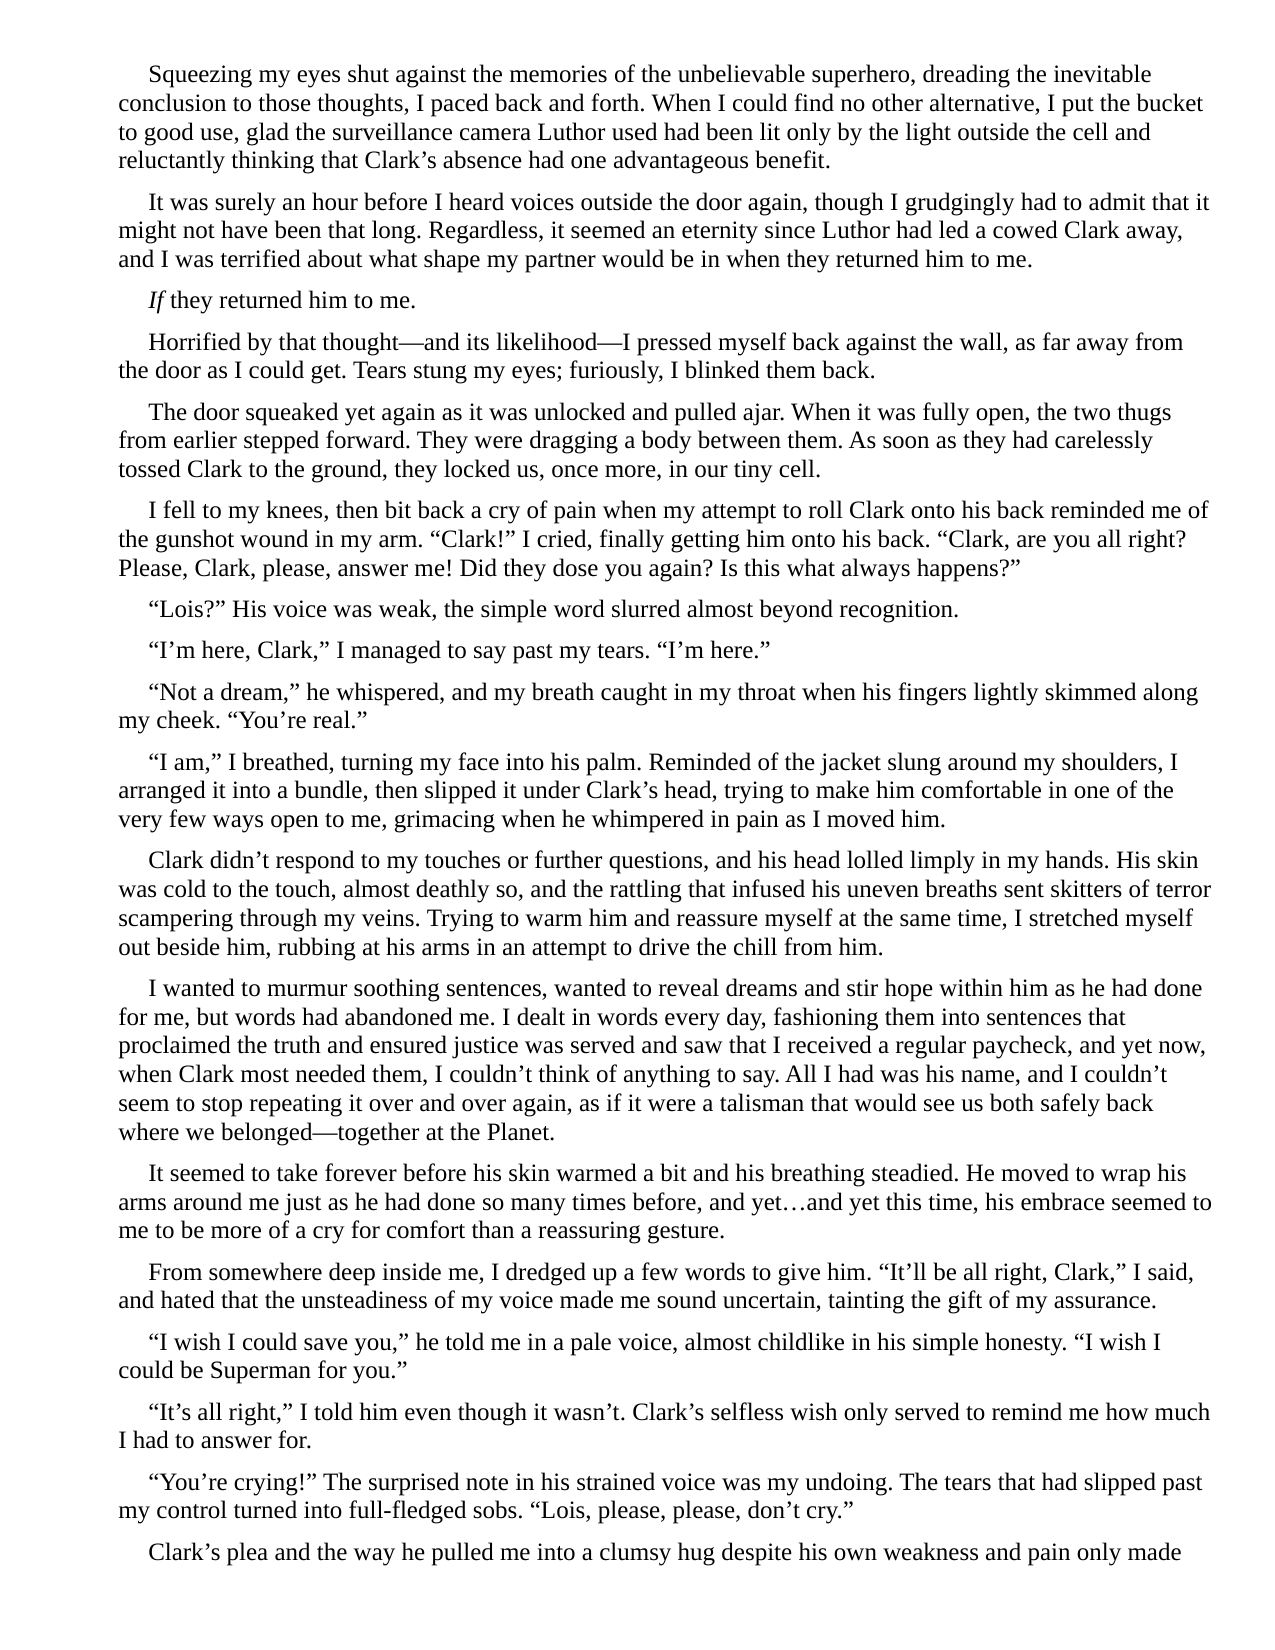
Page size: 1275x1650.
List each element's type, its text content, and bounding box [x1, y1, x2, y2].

text From somewhere deep inside me, I dredged up a few words to give him. “It’ll be all right, Clark,” I said, and hated that the unsteadiness of my voice made me sound uncertain, tainting the gift of my assurance. [118, 1257, 1216, 1314]
text “Lois?” His voice was weak, the simple word slurred almost beyond recognition. [118, 594, 1216, 623]
text Clark didn’t respond to my touches or further questions, and his head lolled limply in my hands. His skin was cold to the touch, almost deathly so, and the rattling that infused his uneven breaths sent skitters of terror scampering through my veins. Trying to warm him and reassure myself at the same time, I stretched myself out beside him, rubbing at his arms in an attempt to drive the chill from him. [118, 845, 1216, 960]
text “Not a dream,” he whispered, and my breath caught in my throat when his fingers lightly skimmed along my cheek. “You’re real.” [118, 677, 1216, 734]
text It was surely an hour before I heard voices outside the door again, though I grudgingly had to admit that it might not have been that long. Regardless, it seemed an eternity since Luthor had led a cowed Clark away, and I was terrified about what shape my partner would be in when they returned him to me. [118, 187, 1216, 273]
text “You’re crying!” The surprised note in his strained voice was my undoing. The tears that had slipped past my control turned into full-fledged sobs. “Lois, please, please, don’t cry.” [118, 1467, 1216, 1524]
text “I’m here, Clark,” I managed to say past my tears. “I’m here.” [118, 635, 1216, 664]
text “It’s all right,” I told him even though it wasn’t. Clark’s selfless wish only served to remind me how much I had to answer for. [118, 1397, 1216, 1454]
text I wanted to murmur soothing sentences, wanted to reveal dreams and stir hope within him as he had done for me, but words had abandoned me. I dealt in words every day, fashioning them into sentences that proclaimed the truth and ensured justice was served and saw that I received a regular paycheck, and yet now, when Clark most needed them, I couldn’t think of anything to say. All I had was his name, and I couldn’t seem to stop repeating it over and over again, as if it were a talisman that would see us both safely back where we belonged—together at the Planet. [118, 973, 1216, 1145]
text It seemed to take forever before his skin warmed a bit and his breathing steadied. He moved to wrap his arms around me just as he had done so many times before, and yet…and yet this time, his embrace seemed to me to be more of a cry for comfort than a reassuring gesture. [118, 1158, 1216, 1244]
text I fell to my knees, then bit back a cry of pain when my attempt to roll Clark onto his back reminded me of the gunshot wound in my arm. “Clark!” I cried, finally getting him onto his back. “Clark, are you all right? Please, Clark, please, answer me! Did they dose you again? Is this what always happens?” [118, 495, 1216, 582]
text Clark’s plea and the way he pulled me into a clumsy hug despite his own weakness and pain only made [118, 1537, 1216, 1565]
text “I wish I could save you,” he told me in a pale voice, almost childlike in his simple honesty. “I wish I could be Superman for you.” [118, 1327, 1216, 1384]
text Horrified by that thought—and its likelihood—I pressed myself back against the wall, as far away from the door as I could get. Tears stung my eyes; furiously, I blinked them back. [118, 327, 1216, 384]
text Squeezing my eyes shut against the memories of the unbelievable superhero, dreading the inevitable conclusion to those thoughts, I paced back and forth. When I could find no other alternative, I put the bucket to good use, glad the surveillance camera Luthor used had been lit only by the light outside the cell and reluctantly thinking that Clark’s absence had one advantageous benefit. [118, 59, 1216, 174]
text “I am,” I breathed, turning my face into his palm. Reminded of the jacket slung around my shoulders, I arranged it into a bundle, then slipped it under Clark’s head, trying to make him comfortable in one of the very few ways open to me, grimacing when he whimpered in pain as I moved him. [118, 747, 1216, 833]
text The door squeaked yet again as it was unlocked and pulled ajar. When it was fully open, the two thugs from earlier stepped forward. They were dragging a body between them. As soon as they had carelessly tossed Clark to the ground, they locked us, once more, in our tiny cell. [118, 397, 1216, 483]
text If they returned him to me. [118, 285, 1216, 314]
